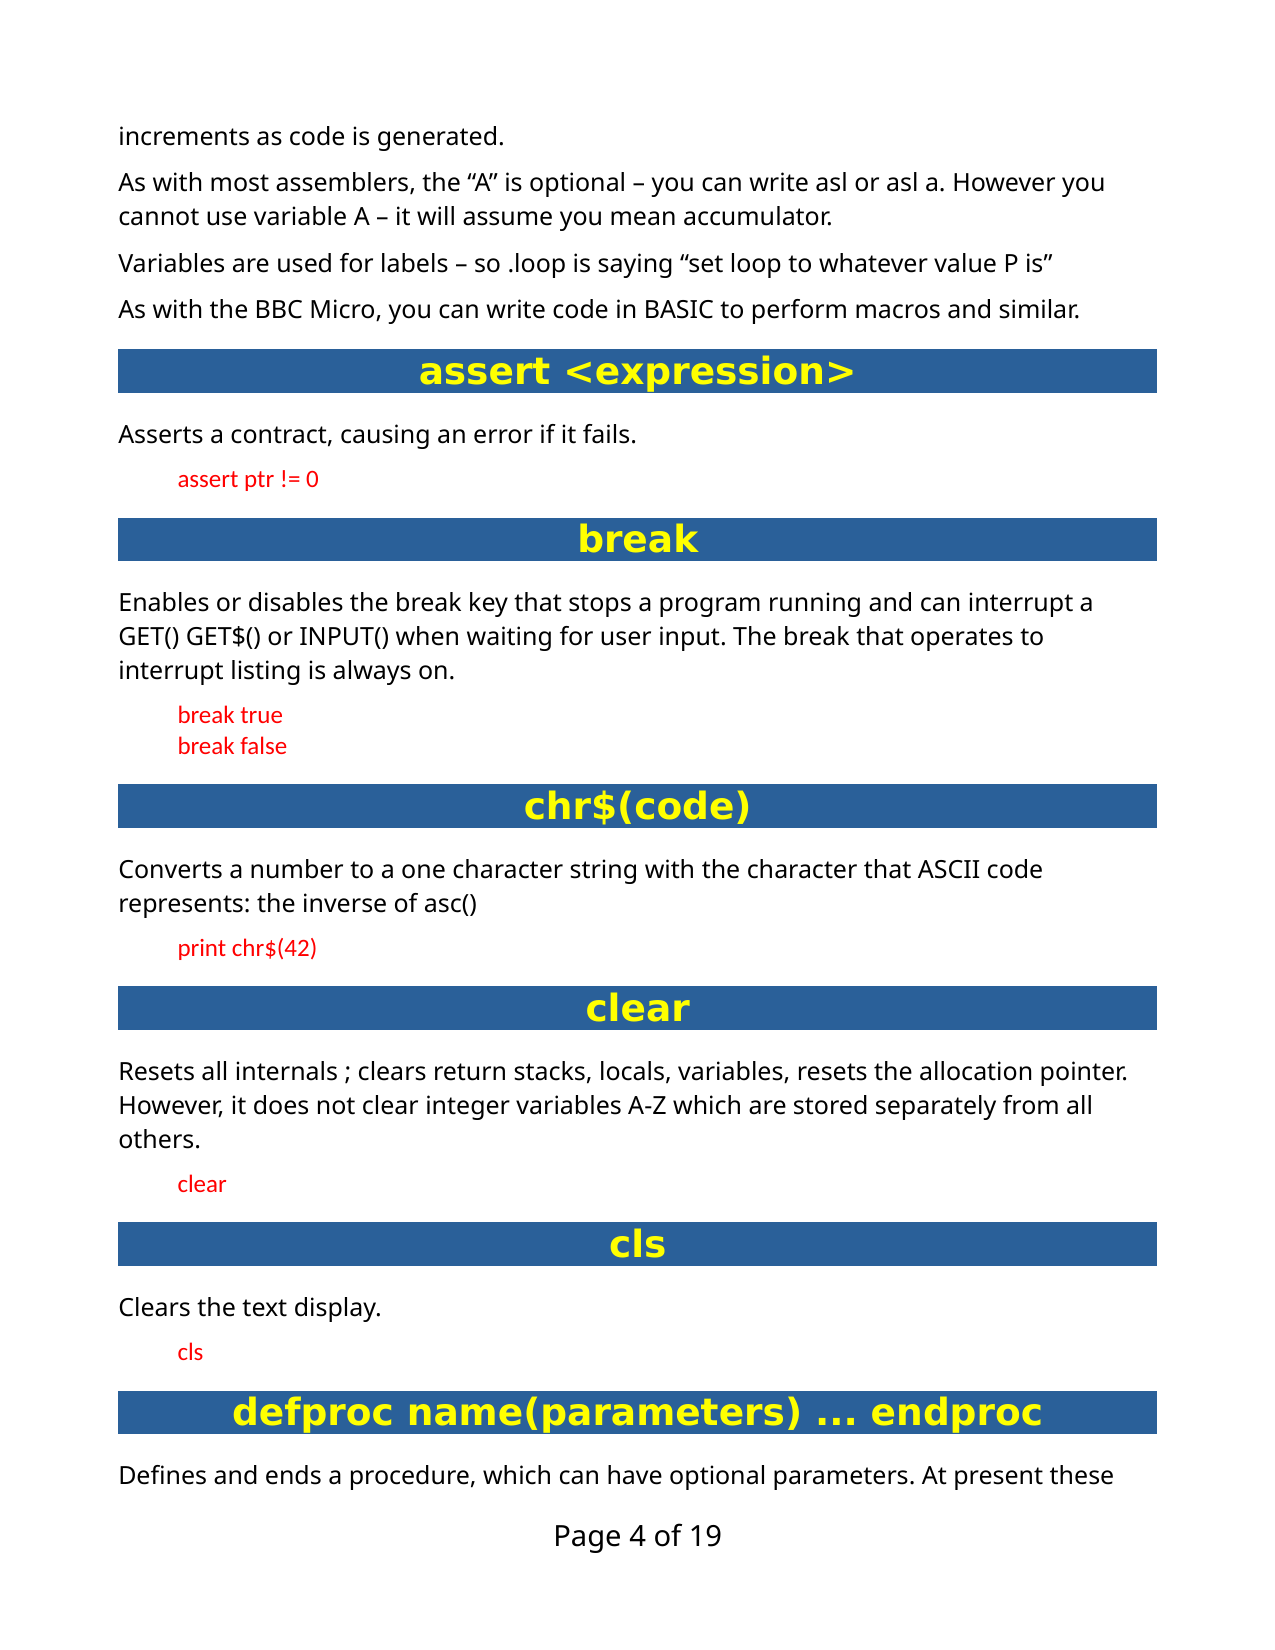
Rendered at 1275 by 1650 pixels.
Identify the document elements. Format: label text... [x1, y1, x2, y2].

text break true [177, 699, 1157, 730]
subtitle assert <expression> [118, 349, 1157, 393]
subtitle cls [118, 1222, 1157, 1266]
text assert ptr != 0 [177, 463, 1157, 494]
text Clears the text display. [118, 1290, 1157, 1324]
text clear [177, 1168, 1157, 1199]
text Asserts a contract, causing an error if it fails. [118, 417, 1157, 451]
text As with the BBC Micro, you can write code in BASIC to perform macros and similar. [118, 292, 1157, 326]
text Variables are used for labels – so .loop is saying “set loop to whatever value P is” [118, 245, 1157, 279]
text As with most assemblers, the “A” is optional – you can write asl or asl a. However you cannot use variable A – it will assume you mean accumulator. [118, 165, 1157, 233]
text Enables or disables the break key that stops a program running and can interrupt a GET() GET$() or INPUT() when waiting for user input. The break that operates to interrupt listing is always on. [118, 585, 1157, 687]
text Defines and ends a procedure, which can have optional parameters. At present these [118, 1458, 1157, 1492]
subtitle break [118, 518, 1157, 561]
text break false [177, 730, 1157, 761]
subtitle defproc name(parameters) ... endproc [118, 1391, 1157, 1434]
subtitle clear [118, 986, 1157, 1030]
text increments as code is generated. [118, 118, 1157, 152]
text cls [177, 1336, 1157, 1367]
text Resets all internals ; clears return stacks, locals, variables, resets the allocation pointer. However, it does not clear integer variables A-Z which are stored separately from all others. [118, 1054, 1157, 1156]
text Converts a number to a one character string with the character that ASCII code represents: the inverse of asc() [118, 852, 1157, 920]
text print chr$(42) [177, 932, 1157, 963]
subtitle chr$(code) [118, 784, 1157, 828]
